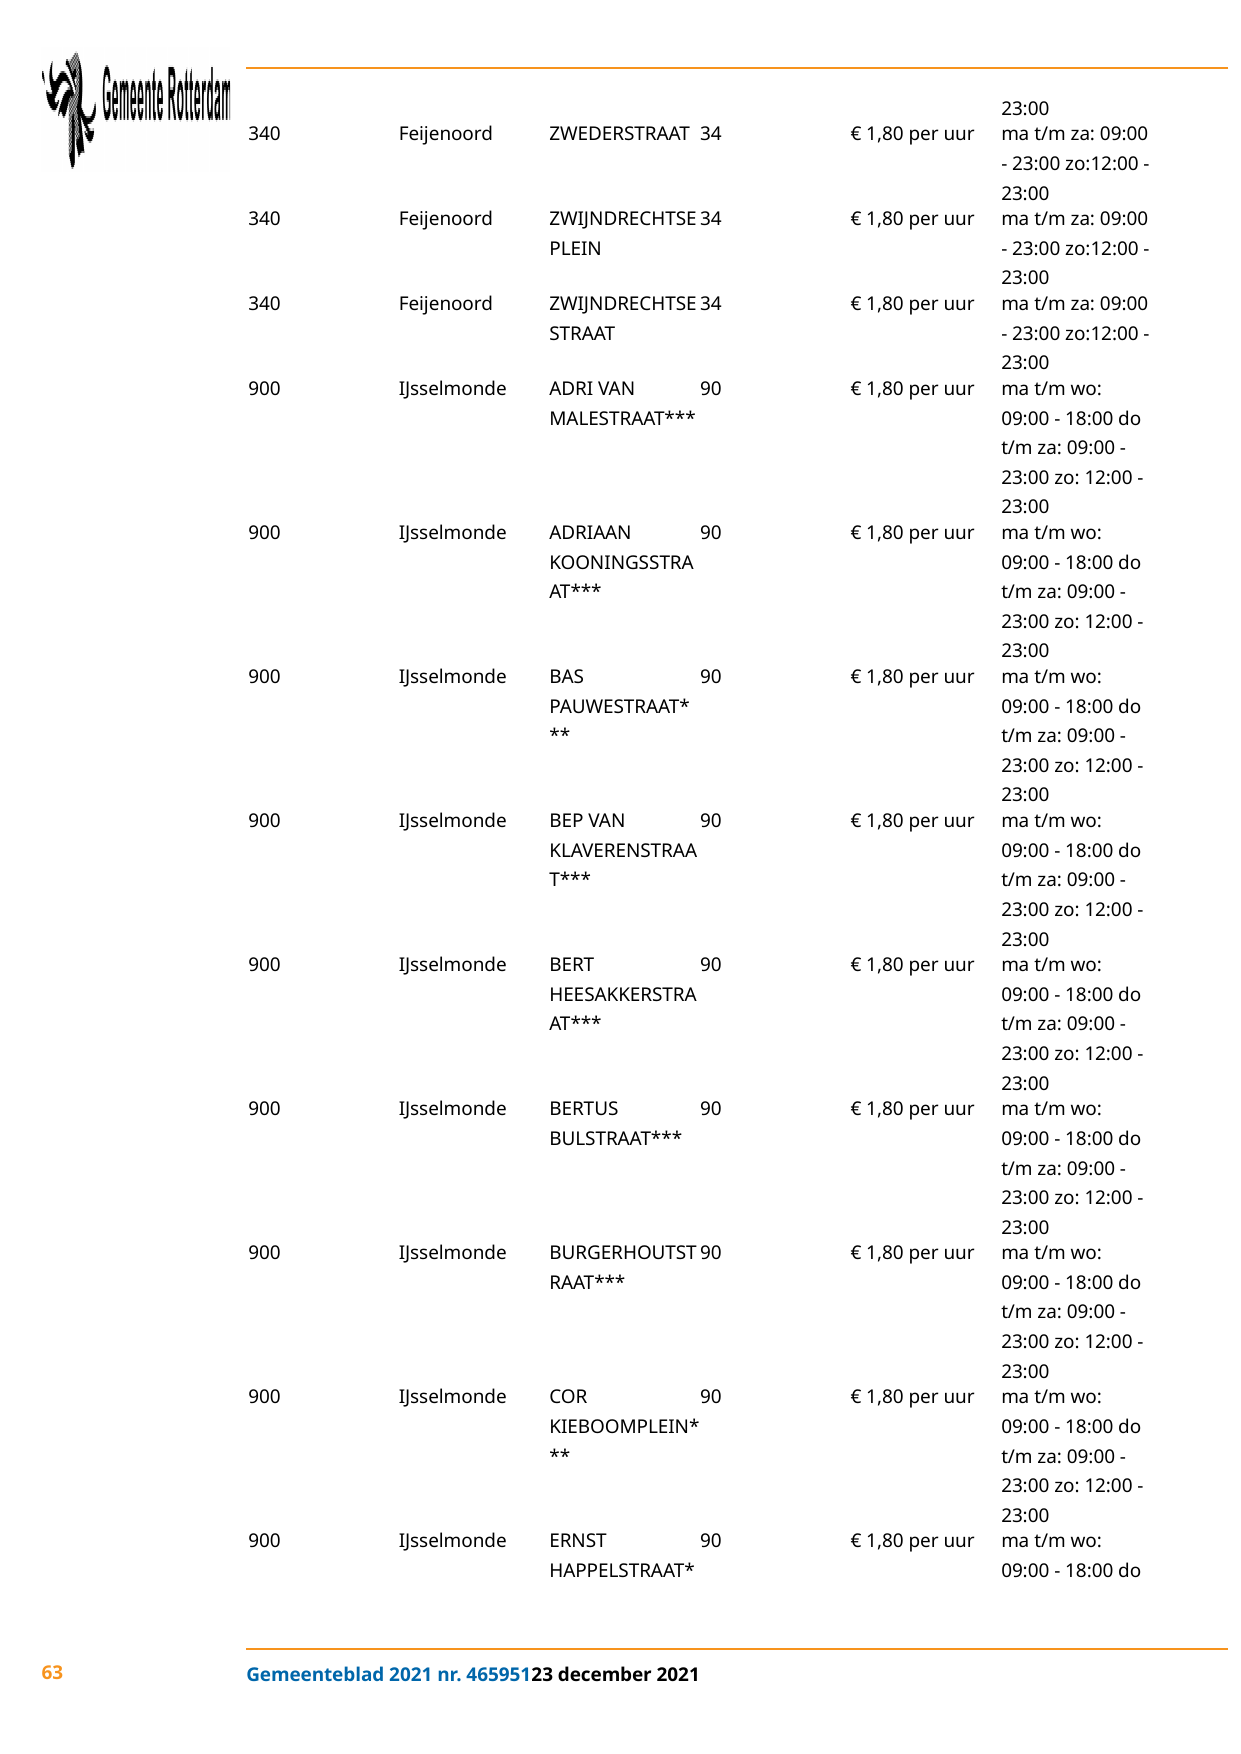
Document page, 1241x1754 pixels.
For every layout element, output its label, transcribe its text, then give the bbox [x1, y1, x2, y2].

table_cell 900 [248, 663, 398, 807]
table_cell € 1,80 per uur [850, 1384, 1001, 1528]
table_cell € 1,80 per uur [850, 808, 1001, 951]
table_cell ADRI VAN MALESTRAAT*** [549, 375, 700, 519]
table_cell 34 [700, 121, 850, 205]
table_cell ADRIAAN KOONINGSSTRAAT*** [549, 519, 700, 663]
table_cell ERNST HAPPELSTRAAT* [549, 1528, 700, 1583]
table_cell 900 [248, 1528, 398, 1583]
table_cell [399, 95, 549, 121]
table_cell IJsselmonde [399, 663, 549, 807]
table_cell [700, 95, 850, 121]
table_cell 900 [248, 1240, 398, 1384]
table_cell 90 [700, 1096, 850, 1239]
table_cell € 1,80 per uur [850, 1528, 1001, 1583]
table_cell 90 [700, 951, 850, 1096]
table_cell € 1,80 per uur [850, 121, 1001, 205]
table_cell ZWEDERSTRAAT [549, 121, 700, 205]
table_cell € 1,80 per uur [850, 663, 1001, 807]
table_cell [549, 95, 700, 121]
table_cell € 1,80 per uur [850, 1240, 1001, 1384]
table_cell 340 [248, 205, 398, 290]
table_cell 900 [248, 808, 398, 951]
table_cell COR KIEBOOMPLEIN*** [549, 1384, 700, 1528]
table_cell BAS PAUWESTRAAT*** [549, 663, 700, 807]
table_cell Feijenoord [399, 205, 549, 290]
table_cell 900 [248, 375, 398, 519]
table_cell ma t/m wo: 09:00 - 18:00 do t/m za: 09:00 - 23:00 zo: 12:00 - 23:00 [1001, 519, 1152, 663]
table_cell IJsselmonde [399, 375, 549, 519]
table_cell ma t/m wo: 09:00 - 18:00 do t/m za: 09:00 - 23:00 zo: 12:00 - 23:00 [1001, 1096, 1152, 1239]
table_cell IJsselmonde [399, 519, 549, 663]
table_cell Feijenoord [399, 121, 549, 205]
table_cell - 23:00 [1001, 95, 1152, 121]
table_cell ma t/m za: 09:00 - 23:00 zo:12:00 - 23:00 [1001, 121, 1152, 205]
table_cell 900 [248, 1096, 398, 1239]
table_cell 900 [248, 519, 398, 663]
picture [41, 47, 231, 172]
table_cell ma t/m wo: 09:00 - 18:00 do [1001, 1528, 1152, 1583]
table_cell € 1,80 per uur [850, 205, 1001, 290]
table_cell ma t/m za: 09:00 - 23:00 zo:12:00 - 23:00 [1001, 205, 1152, 290]
table_cell ma t/m wo: 09:00 - 18:00 do t/m za: 09:00 - 23:00 zo: 12:00 - 23:00 [1001, 375, 1152, 519]
table_cell € 1,80 per uur [850, 1096, 1001, 1239]
table_cell IJsselmonde [399, 1240, 549, 1384]
table_cell ma t/m wo: 09:00 - 18:00 do t/m za: 09:00 - 23:00 zo: 12:00 - 23:00 [1001, 951, 1152, 1096]
table_cell BURGERHOUTSTRAAT*** [549, 1240, 700, 1384]
table_cell ma t/m za: 09:00 - 23:00 zo:12:00 - 23:00 [1001, 290, 1152, 375]
table_cell Feijenoord [399, 290, 549, 375]
table_cell IJsselmonde [399, 1096, 549, 1239]
table_cell 90 [700, 1384, 850, 1528]
table_cell 90 [700, 375, 850, 519]
table_cell IJsselmonde [399, 1528, 549, 1583]
table_cell 340 [248, 290, 398, 375]
table_cell [248, 95, 398, 121]
table_cell 34 [700, 290, 850, 375]
table_cell IJsselmonde [399, 808, 549, 951]
table_cell 340 [248, 121, 398, 205]
table_cell ma t/m wo: 09:00 - 18:00 do t/m za: 09:00 - 23:00 zo: 12:00 - 23:00 [1001, 663, 1152, 807]
table_cell BERTUS BULSTRAAT*** [549, 1096, 700, 1239]
table_cell 90 [700, 1528, 850, 1583]
table_cell ma t/m wo: 09:00 - 18:00 do t/m za: 09:00 - 23:00 zo: 12:00 - 23:00 [1001, 1240, 1152, 1384]
table_cell BERT HEESAKKERSTRAAT*** [549, 951, 700, 1096]
table_cell € 1,80 per uur [850, 519, 1001, 663]
table_cell € 1,80 per uur [850, 290, 1001, 375]
table_cell 90 [700, 663, 850, 807]
table_cell 900 [248, 951, 398, 1096]
table_cell IJsselmonde [399, 1384, 549, 1528]
table_cell ZWIJNDRECHTSEPLEIN [549, 205, 700, 290]
table_cell 90 [700, 1240, 850, 1384]
table_cell 90 [700, 519, 850, 663]
table_cell € 1,80 per uur [850, 951, 1001, 1096]
table_cell IJsselmonde [399, 951, 549, 1096]
table_cell ZWIJNDRECHTSESTRAAT [549, 290, 700, 375]
table_cell ma t/m wo: 09:00 - 18:00 do t/m za: 09:00 - 23:00 zo: 12:00 - 23:00 [1001, 808, 1152, 951]
table_cell BEP VAN KLAVERENSTRAAT*** [549, 808, 700, 951]
table_cell € 1,80 per uur [850, 375, 1001, 519]
table_cell 34 [700, 205, 850, 290]
table_cell ma t/m wo: 09:00 - 18:00 do t/m za: 09:00 - 23:00 zo: 12:00 - 23:00 [1001, 1384, 1152, 1528]
table_cell 90 [700, 808, 850, 951]
table_cell [850, 95, 1001, 121]
table_cell 900 [248, 1384, 398, 1528]
